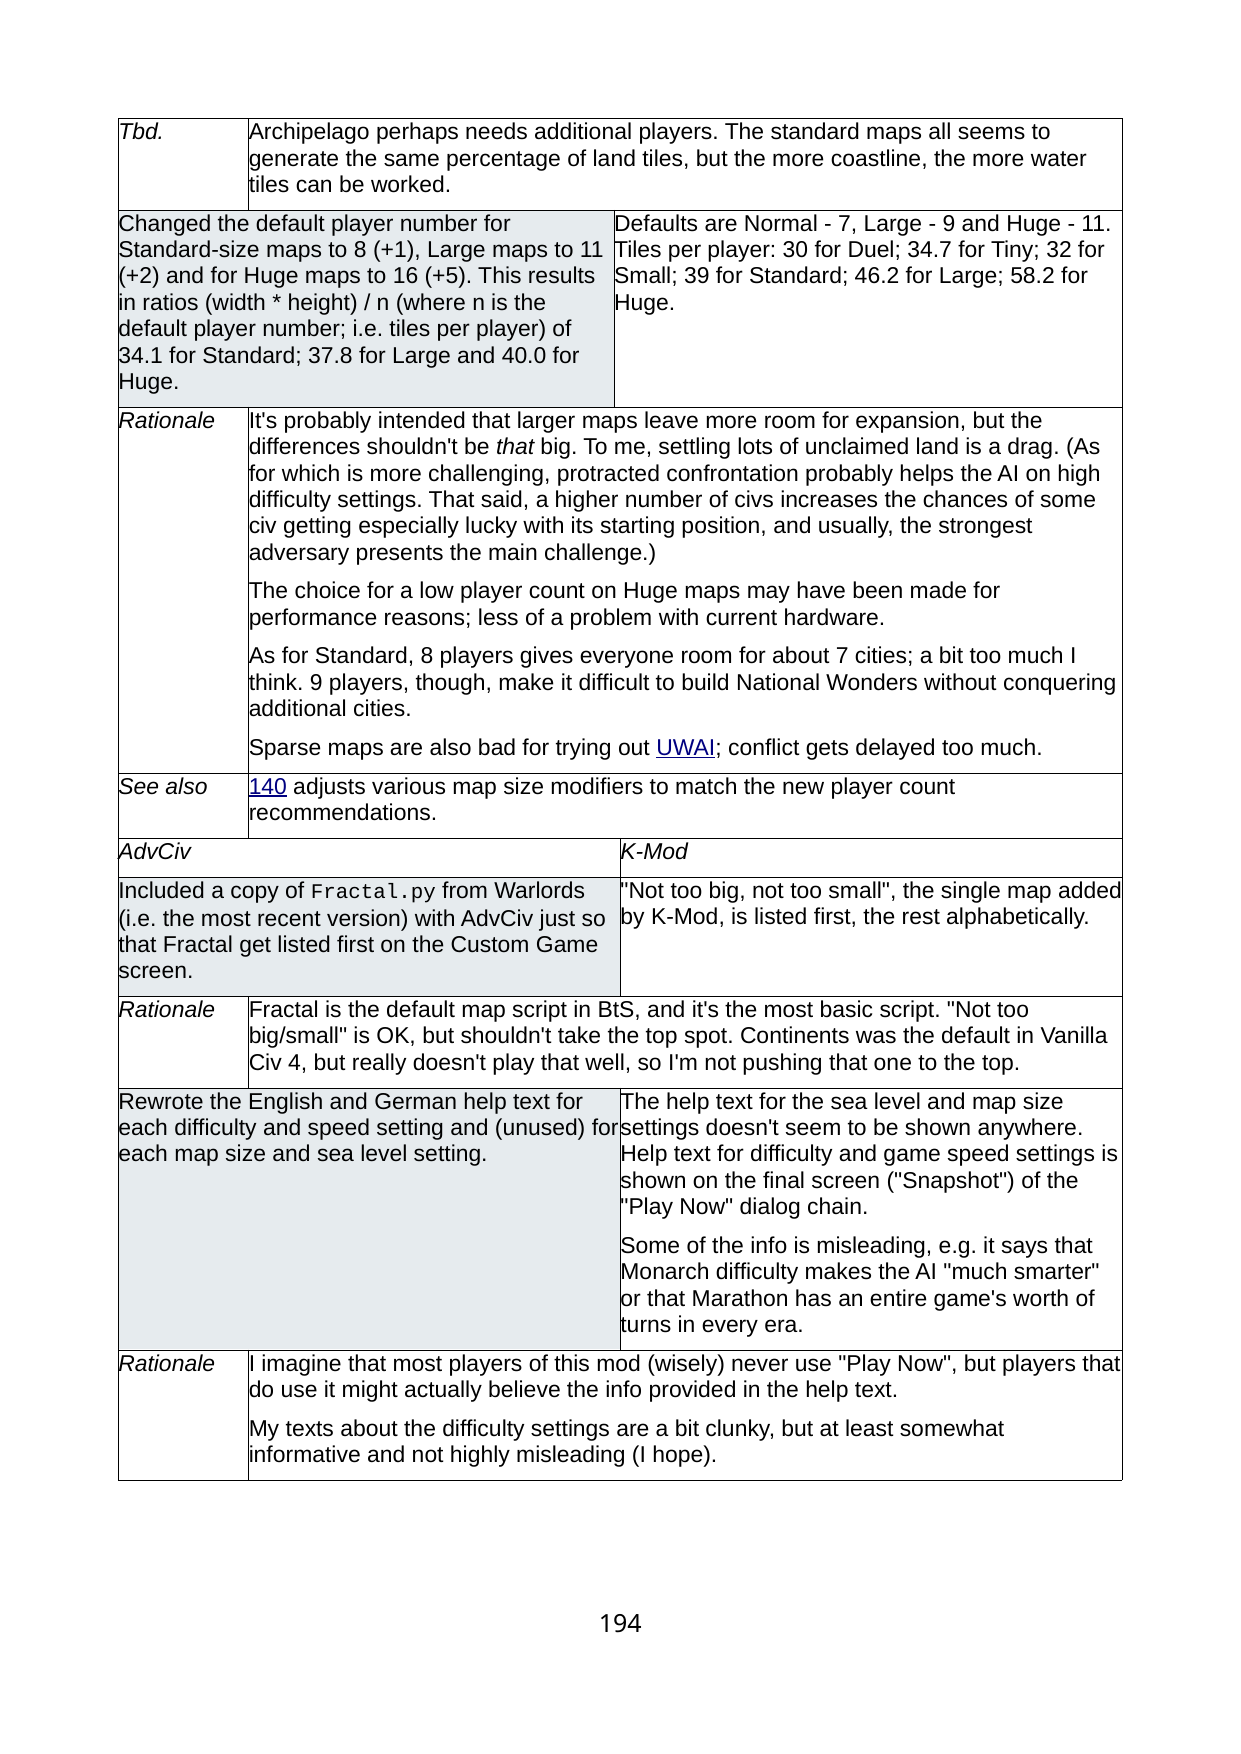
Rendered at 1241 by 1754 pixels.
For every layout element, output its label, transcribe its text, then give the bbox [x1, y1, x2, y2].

table_cell I imagine that most players of this mod (wisely) never use "Play Now", but players that do use it might actually believe the info provided in the help text. My texts about the difficulty settings are a bit clunky, but at least somewhat informative and not highly misleading (I hope). [249, 1351, 1122, 1480]
table_cell See also [119, 774, 248, 838]
table_cell Rationale [119, 1351, 248, 1480]
table_cell Defaults are Normal - 7, Large - 9 and Huge - 11. Tiles per player: 30 for Duel; 34.7 for Tiny; 32 for Small; 39 for Standard; 46.2 for Large; 58.2 for Huge. [615, 211, 1122, 407]
table_cell "Not too big, not too small", the single map added by K-Mod, is listed first, the rest alphabetically. [621, 878, 1122, 996]
table_cell 140 adjusts various map size modifiers to match the new player count recommendations. [249, 774, 1122, 838]
table_cell AdvCiv [119, 839, 620, 877]
table_cell K-Mod [621, 839, 1122, 877]
table_cell Archipelago perhaps needs additional players. The standard maps all seems to generate the same percentage of land tiles, but the more coastline, the more water tiles can be worked. [249, 119, 1122, 210]
table_cell Changed the default player number for Standard-size maps to 8 (+1), Large maps to 11 (+2) and for Huge maps to 16 (+5). This results in ratios (width * height) / n (where n is the default player number; i.e. tiles per player) of 34.1 for Standard; 37.8 for Large and 40.0 for Huge. [119, 211, 614, 407]
table_cell Rationale [119, 997, 248, 1087]
table_cell Rewrote the English and German help text for each difficulty and speed setting and (unused) for each map size and sea level setting. [119, 1089, 620, 1349]
table_cell The help text for the sea level and map size settings doesn't seem to be shown anywhere. Help text for difficulty and game speed settings is shown on the final screen ("Snapshot") of the "Play Now" dialog chain. Some of the info is misleading, e.g. it says that Monarch difficulty makes the AI "much smarter" or that Marathon has an entire game's worth of turns in every era. [621, 1089, 1122, 1349]
table_cell Tbd. [119, 119, 248, 210]
table_cell Rationale [119, 408, 248, 773]
table_cell Fractal is the default map script in BtS, and it's the most basic script. "Not too big/small" is OK, but shouldn't take the top spot. Continents was the default in Vanilla Civ 4, but really doesn't play that well, so I'm not pushing that one to the top. [249, 997, 1122, 1087]
table_cell It's probably intended that larger maps leave more room for expansion, but the differences shouldn't be that big. To me, settling lots of unclaimed land is a drag. (As for which is more challenging, protracted confrontation probably helps the AI on high difficulty settings. That said, a higher number of civs increases the chances of some civ getting especially lucky with its starting position, and usually, the strongest adversary presents the main challenge.) The choice for a low player count on Huge maps may have been made for performance reasons; less of a problem with current hardware. As for Standard, 8 players gives everyone room for about 7 cities; a bit too much I think. 9 players, though, make it difficult to build National Wonders without conquering additional cities. Sparse maps are also bad for trying out UWAI; conflict gets delayed too much. [249, 408, 1122, 773]
table_cell Included a copy of Fractal.py from Warlords (i.e. the most recent version) with AdvCiv just so that Fractal get listed first on the Custom Game screen. [119, 878, 620, 996]
